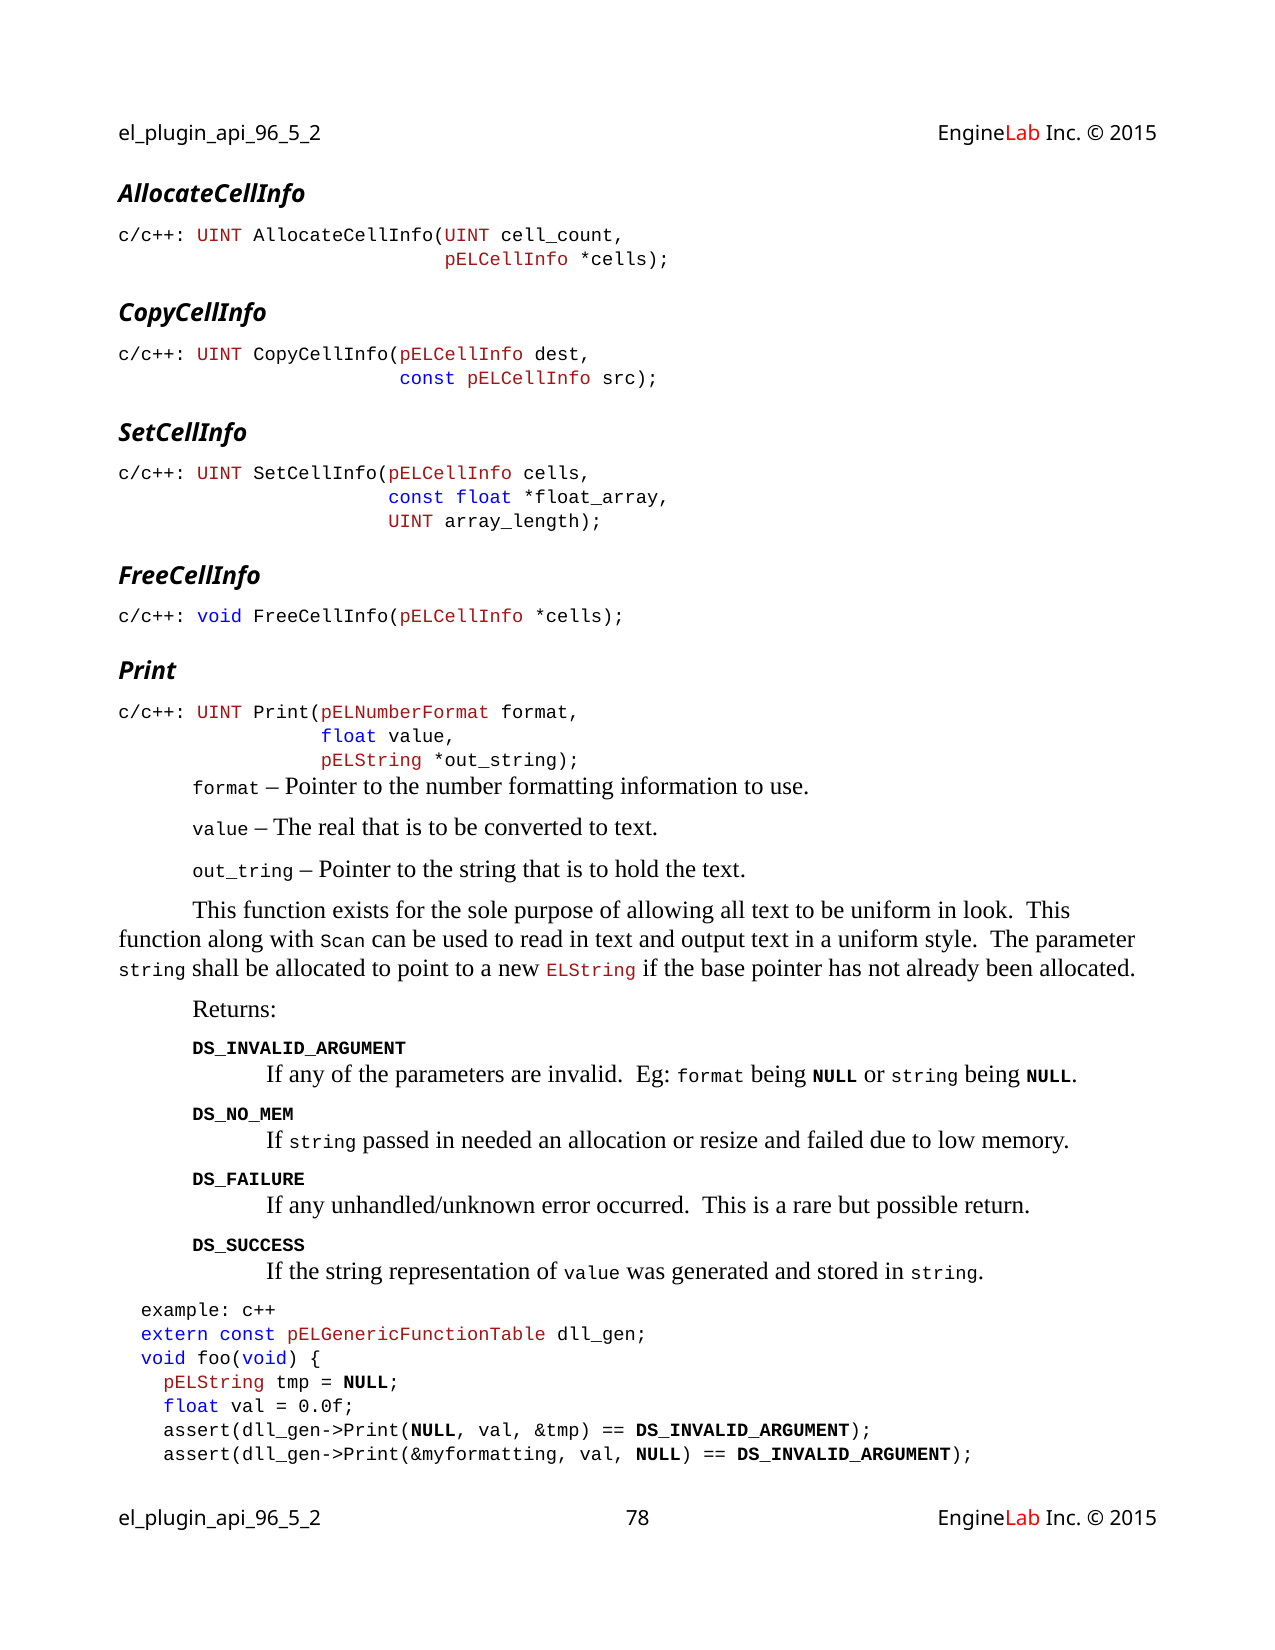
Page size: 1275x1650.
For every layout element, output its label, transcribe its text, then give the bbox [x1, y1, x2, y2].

text If the string representation of value was generated and stored in string. [118, 1256, 1157, 1285]
text float value, [118, 723, 1157, 747]
text This function exists for the sole purpose of allowing all text to be uniform in look. This function along with Scan can be used to read in text and output text in a uniform style. The parameter string shall be allocated to point to a new ELString if the base pointer has not already been allocated. [118, 895, 1157, 982]
text UINT array_length); [118, 508, 1157, 532]
text const pELCellInfo src); [118, 365, 1157, 389]
text c/c++: void FreeCellInfo(pELCellInfo *cells); [118, 604, 1157, 628]
subtitle FreeCellInfo [118, 557, 1157, 591]
text If any unhandled/unknown error occurred. This is a rare but possible return. [118, 1190, 1157, 1219]
text float val = 0.0f; [118, 1393, 1157, 1417]
subtitle Print [118, 653, 1157, 686]
text c/c++: UINT AllocateCellInfo(UINT cell_count, [118, 222, 1157, 246]
text Returns: [118, 994, 1157, 1023]
text const float *float_array, [118, 484, 1157, 508]
text assert(dll_gen->Print(NULL, val, &tmp) == DS_INVALID_ARGUMENT); [118, 1417, 1157, 1441]
text example: c++ [118, 1297, 1157, 1321]
text If any of the parameters are invalid. Eg: format being NULL or string being NULL. [118, 1059, 1157, 1088]
text value – The real that is to be converted to text. [118, 812, 1157, 841]
subtitle AllocateCellInfo [118, 176, 1157, 210]
text c/c++: UINT Print(pELNumberFormat format, [118, 699, 1157, 723]
subtitle SetCellInfo [118, 414, 1157, 448]
text If string passed in needed an allocation or resize and failed due to low memory. [118, 1125, 1157, 1154]
text c/c++: UINT SetCellInfo(pELCellInfo cells, [118, 461, 1157, 484]
text DS_FAILURE [118, 1166, 1157, 1190]
text void foo(void) { [118, 1345, 1157, 1369]
text pELCellInfo *cells); [118, 246, 1157, 270]
text c/c++: UINT CopyCellInfo(pELCellInfo dest, [118, 341, 1157, 365]
text assert(dll_gen->Print(&myformatting, val, NULL) == DS_INVALID_ARGUMENT); [118, 1441, 1157, 1465]
text DS_SUCCESS [118, 1232, 1157, 1256]
text DS_INVALID_ARGUMENT [118, 1036, 1157, 1059]
text format – Pointer to the number formatting information to use. [118, 771, 1157, 800]
text pELString tmp = NULL; [118, 1369, 1157, 1393]
text pELString *out_string); [118, 747, 1157, 771]
text extern const pELGenericFunctionTable dll_gen; [118, 1321, 1157, 1345]
subtitle CopyCellInfo [118, 295, 1157, 329]
text out_tring – Pointer to the string that is to hold the text. [118, 854, 1157, 883]
text DS_NO_MEM [118, 1101, 1157, 1125]
